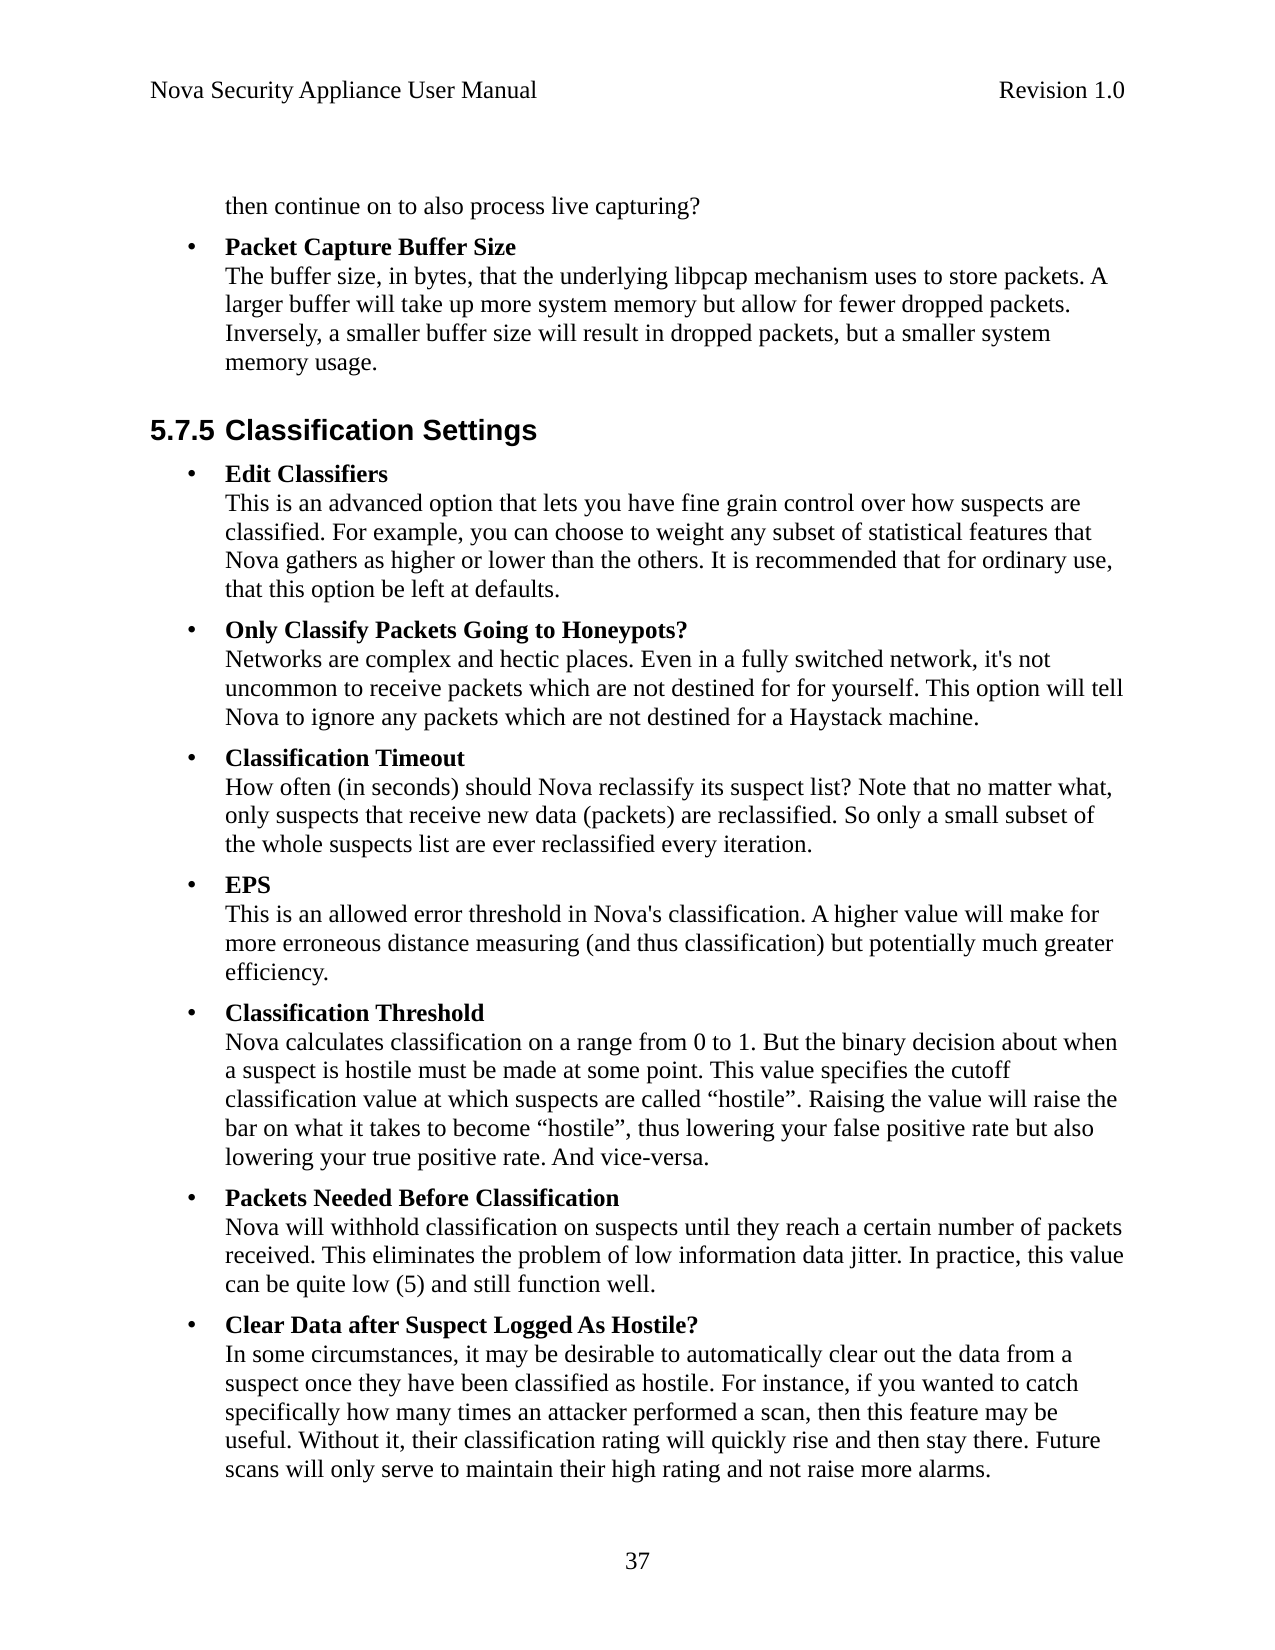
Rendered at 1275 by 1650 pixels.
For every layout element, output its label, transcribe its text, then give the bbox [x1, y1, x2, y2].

list then continue on to also process live capturing? [187, 191, 1125, 219]
list Only Classify Packets Going to Honeypots? Networks are complex and hectic places. Even in a fully switched network, it's not uncommon to receive packets which are not destined for for yourself. This option will tell Nova to ignore any packets which are not destined for a Haystack machine. [187, 616, 1125, 731]
list Classification Threshold Nova calculates classification on a range from 0 to 1. But the binary decision about when a suspect is hostile must be made at some point. This value specifies the cutoff classification value at which suspects are called “hostile”. Raising the value will raise the bar on what it takes to become “hostile”, thus lowering your false positive rate but also lowering your true positive rate. And vice-versa. [187, 998, 1125, 1171]
subtitle Classification Settings [150, 413, 1125, 447]
list Edit Classifiers This is an advanced option that lets you have fine grain control over how suspects are classified. For example, you can choose to weight any subset of statistical features that Nova gathers as higher or lower than the others. It is recommended that for ordinary use, that this option be left at defaults. [187, 459, 1125, 603]
list EPS This is an allowed error threshold in Nova's classification. A higher value will make for more erroneous distance measuring (and thus classification) but potentially much greater efficiency. [187, 871, 1125, 986]
list Clear Data after Suspect Logged As Hostile? In some circumstances, it may be desirable to automatically clear out the data from a suspect once they have been classified as hostile. For instance, if you wanted to catch specifically how many times an attacker performed a scan, then this feature may be useful. Without it, their classification rating will quickly rise and then stay there. Future scans will only serve to maintain their high rating and not raise more alarms. [187, 1311, 1125, 1483]
list Classification Timeout How often (in seconds) should Nova reclassify its suspect list? Note that no matter what, only suspects that receive new data (packets) are reclassified. So only a small subset of the whole suspects list are ever reclassified every iteration. [187, 743, 1125, 858]
list Packets Needed Before Classification Nova will withhold classification on suspects until they reach a certain number of packets received. This eliminates the problem of low information data jitter. In practice, this value can be quite low (5) and still function well. [187, 1183, 1125, 1298]
list Packet Capture Buffer Size The buffer size, in bytes, that the underlying libpcap mechanism uses to store packets. A larger buffer will take up more system memory but allow for fewer dropped packets. Inversely, a smaller buffer size will result in dropped packets, but a smaller system memory usage. [187, 232, 1125, 376]
